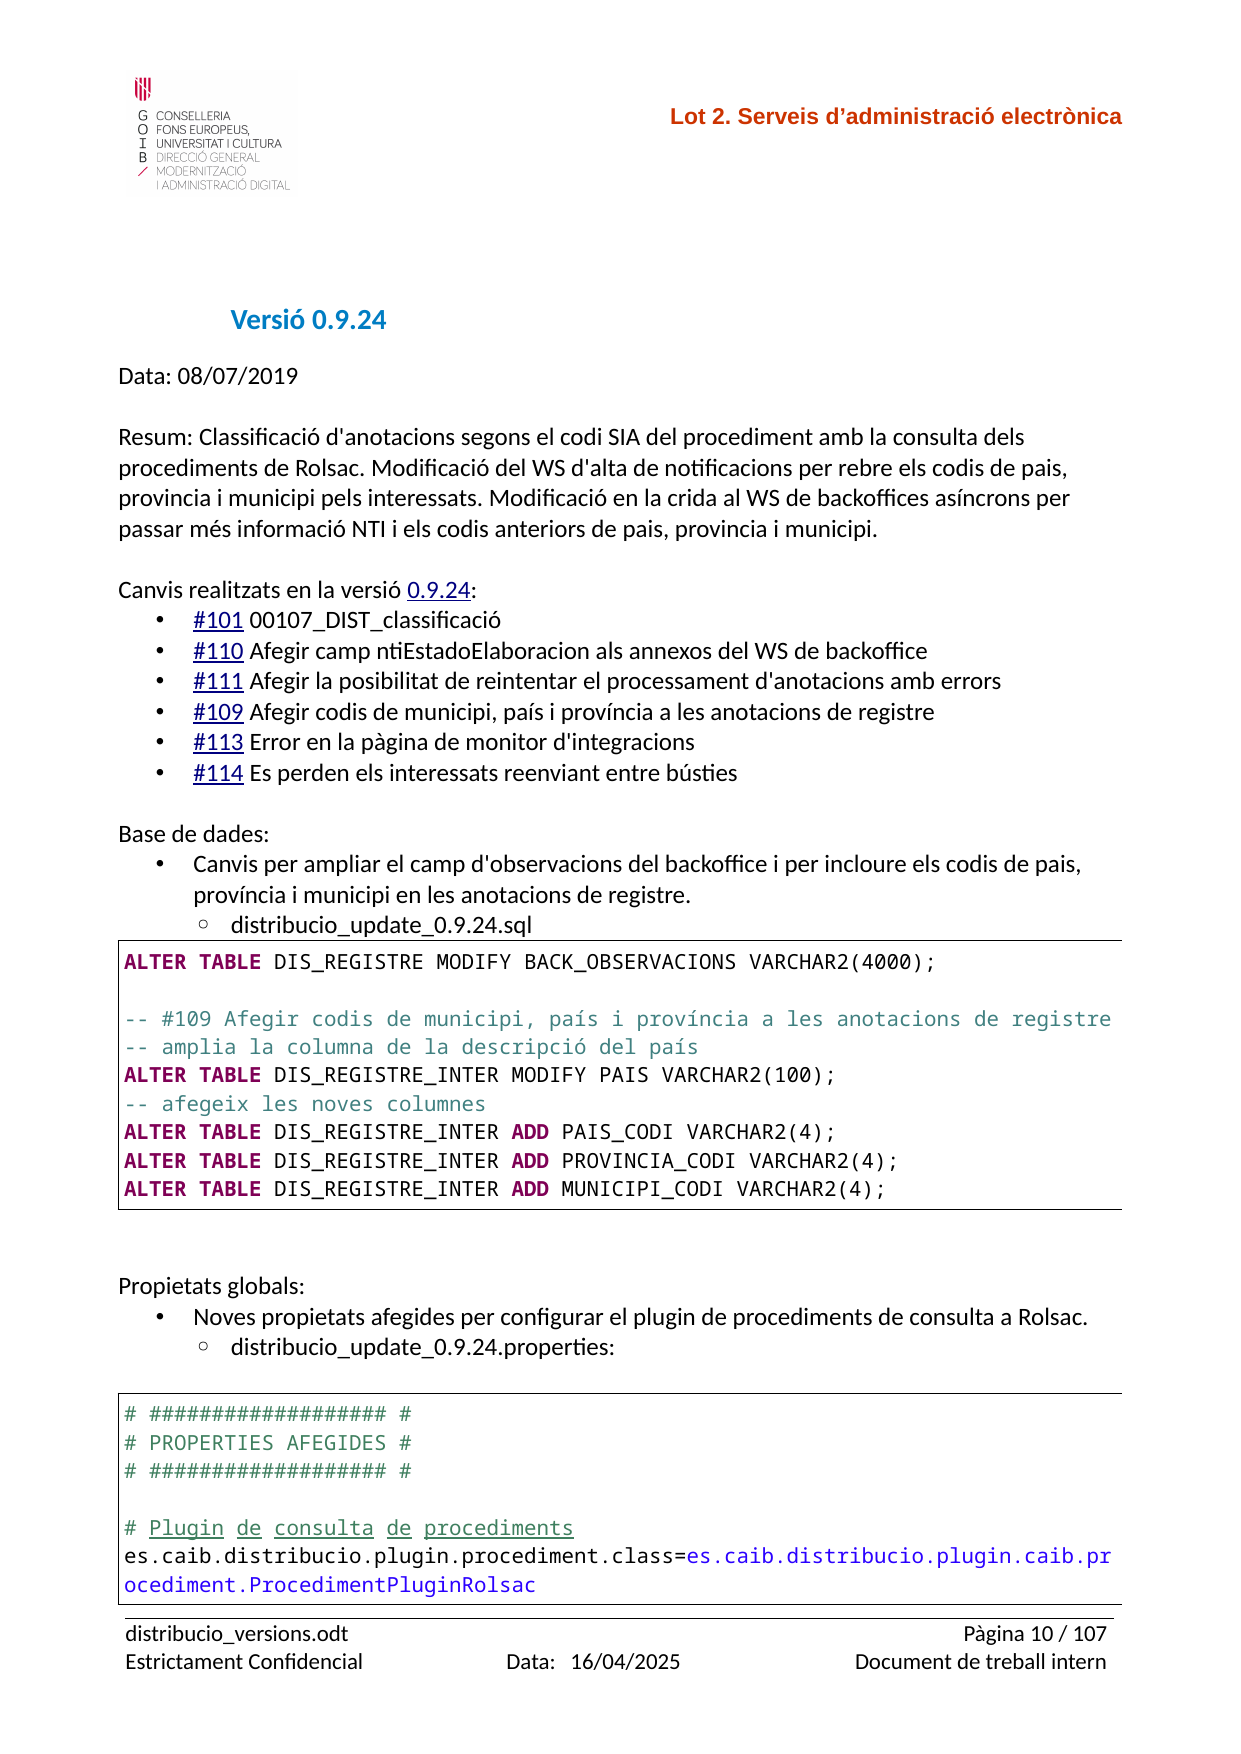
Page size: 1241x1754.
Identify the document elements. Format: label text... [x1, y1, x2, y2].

list #111 Afegir la posibilitat de reintentar el processament d'anotacions amb errors [156, 665, 1122, 696]
list Noves propietats afegides per configurar el plugin de procediments de consulta a Rolsac. [156, 1301, 1122, 1332]
text Resum: Classificació d'anotacions segons el codi SIA del procediment amb la consulta dels procediments de Rolsac. Modificació del WS d'alta de notificacions per rebre els codis de pais, provincia i municipi pels interessats. Modificació en la crida al WS de backoffices asíncrons per passar més informació NTI i els codis anteriors de pais, provincia i municipi. [118, 421, 1122, 543]
subtitle Versió 0.9.24 [153, 301, 1122, 336]
text Base de dades: [118, 818, 1122, 848]
list #110 Afegir camp ntiEstadoElaboracion als annexos del WS de backoffice [156, 635, 1122, 665]
list #109 Afegir codis de municipi, país i província a les anotacions de registre [156, 696, 1122, 726]
list #101 00107_DIST_classificació [156, 604, 1122, 635]
list Canvis per ampliar el camp d'observacions del backoffice i per incloure els codis de pais, província i municipi en les anotacions de registre. [156, 848, 1122, 909]
table_header ALTER TABLE DIS_REGISTRE MODIFY BACK_OBSERVACIONS VARCHAR2(4000); -- #109 Afegir codis de municipi, país i província a les anotacions de registre -- amplia la columna de la descripció del país ALTER TABLE DIS_REGISTRE_INTER MODIFY PAIS VARCHAR2(100); -- afegeix les noves columnes ALTER TABLE DIS_REGISTRE_INTER ADD PAIS_CODI VARCHAR2(4); ALTER TABLE DIS_REGISTRE_INTER ADD PROVINCIA_CODI VARCHAR2(4); ALTER TABLE DIS_REGISTRE_INTER ADD MUNICIPI_CODI VARCHAR2(4); [119, 941, 1122, 1208]
list #113 Error en la pàgina de monitor d'integracions [156, 726, 1122, 757]
list distribucio_update_0.9.24.sql [193, 909, 1122, 940]
text Canvis realitzats en la versió 0.9.24: [118, 574, 1122, 604]
list #114 Es perden els interessats reenviant entre bústies [156, 757, 1122, 787]
text Propietats globals: [118, 1271, 1122, 1301]
text Data: 08/07/2019 [118, 360, 1122, 391]
picture [126, 70, 299, 197]
table_header # ################### # # PROPERTIES AFEGIDES # # ################### # # Plugin de consulta de procediments es.caib.distribucio.plugin.procediment.class=es.caib.distribucio.plugin.caib.procediment.ProcedimentPluginRolsac [119, 1394, 1122, 1604]
list distribucio_update_0.9.24.properties: [193, 1332, 1122, 1362]
